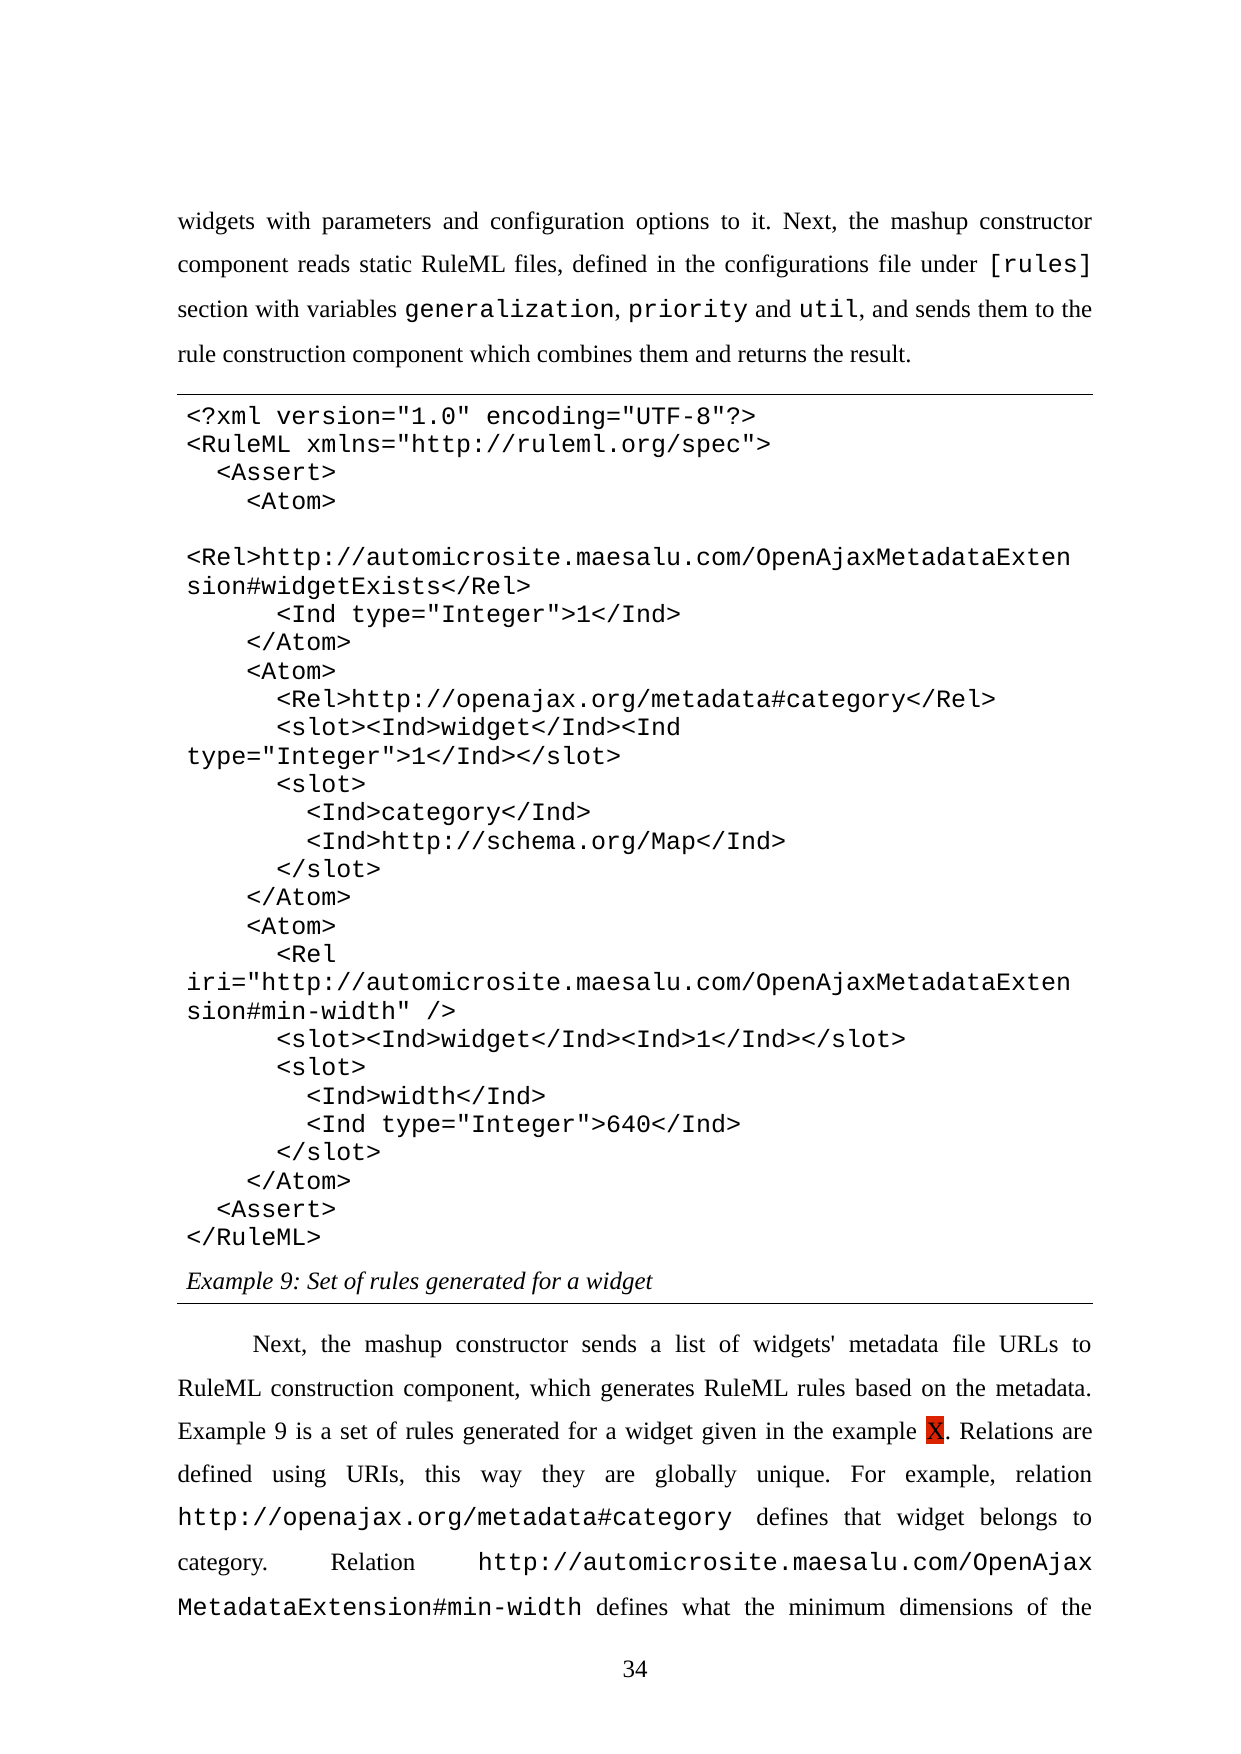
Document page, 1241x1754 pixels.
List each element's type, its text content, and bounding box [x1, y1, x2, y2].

text </slot> [186, 857, 1084, 885]
text <Rel>http://automicrosite.maesalu.com/OpenAjaxMetadataExtension#widgetExists</Rel> [186, 517, 1084, 602]
text <slot><Ind>widget</Ind><Ind type="Integer">1</Ind></slot> [186, 715, 1084, 772]
text <Ind type="Integer">1</Ind> [186, 602, 1084, 630]
text Next, the mashup constructor sends a list of widgets' metadata file URLs to RuleML construction component, which generates RuleML rules based on the metadata. Example 9 is a set of rules generated for a widget given in the example X. Relations are defined using URIs, this way they are globally unique. For example, relation http://openajax.org/metadata#category defines that widget belongs to category. Relation http://automicrosite.maesalu.com/OpenAjax MetadataExtension#min-width defines what the minimum dimensions of the [177, 1304, 1093, 1623]
text <Rel>http://openajax.org/metadata#category</Rel> [186, 687, 1084, 715]
text <Assert> [186, 1197, 1084, 1225]
text <Atom> [186, 658, 1084, 687]
text <Rel iri="http://automicrosite.maesalu.com/OpenAjaxMetadataExtension#min-width" /> [186, 942, 1084, 1027]
text <Ind>category</Ind> [186, 800, 1084, 828]
text </Atom> [186, 885, 1084, 913]
text </Atom> [186, 630, 1084, 658]
text <slot> [186, 772, 1084, 800]
text <slot> [186, 1055, 1084, 1083]
text <RuleML xmlns="http://ruleml.org/spec"> [186, 432, 1084, 460]
text </Atom> [186, 1168, 1084, 1197]
text [177, 395, 1093, 1303]
text <Ind>http://schema.org/Map</Ind> [186, 828, 1084, 857]
text <slot><Ind>widget</Ind><Ind>1</Ind></slot> [186, 1027, 1084, 1055]
text <?xml version="1.0" encoding="UTF-8"?> [186, 403, 1084, 432]
text </slot> [186, 1140, 1084, 1168]
text <Ind type="Integer">640</Ind> [186, 1112, 1084, 1140]
text <Ind>width</Ind> [186, 1083, 1084, 1112]
text </RuleML> [186, 1225, 1084, 1253]
text Example 9: Set of rules generated for a widget [186, 1266, 1084, 1294]
text <Assert> [186, 460, 1084, 488]
text <Atom> [186, 488, 1084, 517]
text <Atom> [186, 913, 1084, 942]
text widgets with parameters and configuration options to it. Next, the mashup constructor component reads static RuleML files, defined in the configurations file under [rules] section with variables generalization, priority and util, and sends them to the rule construction component which combines them and returns the result. [177, 206, 1093, 368]
